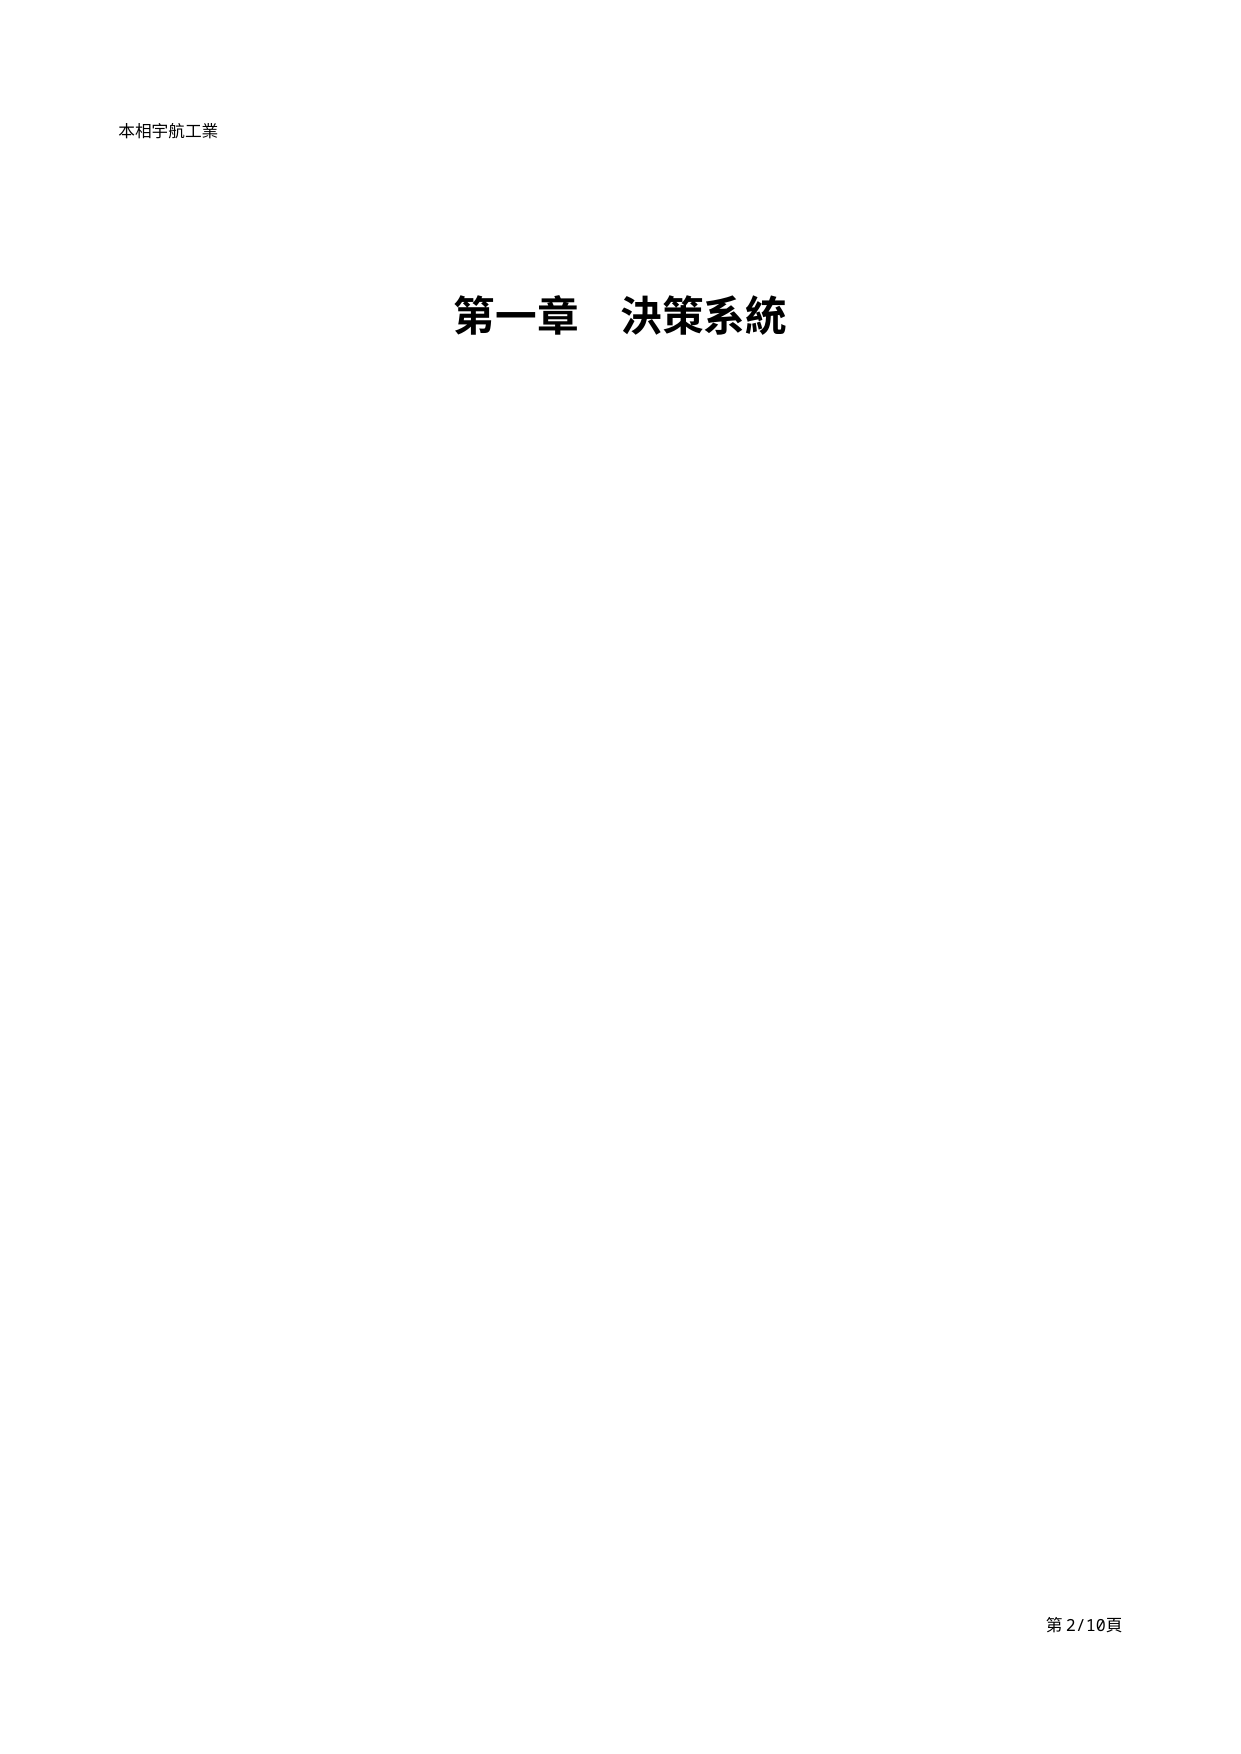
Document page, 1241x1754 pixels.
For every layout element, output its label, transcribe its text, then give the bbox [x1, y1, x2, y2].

subtitle 第一章 決策系統 [118, 283, 1122, 343]
